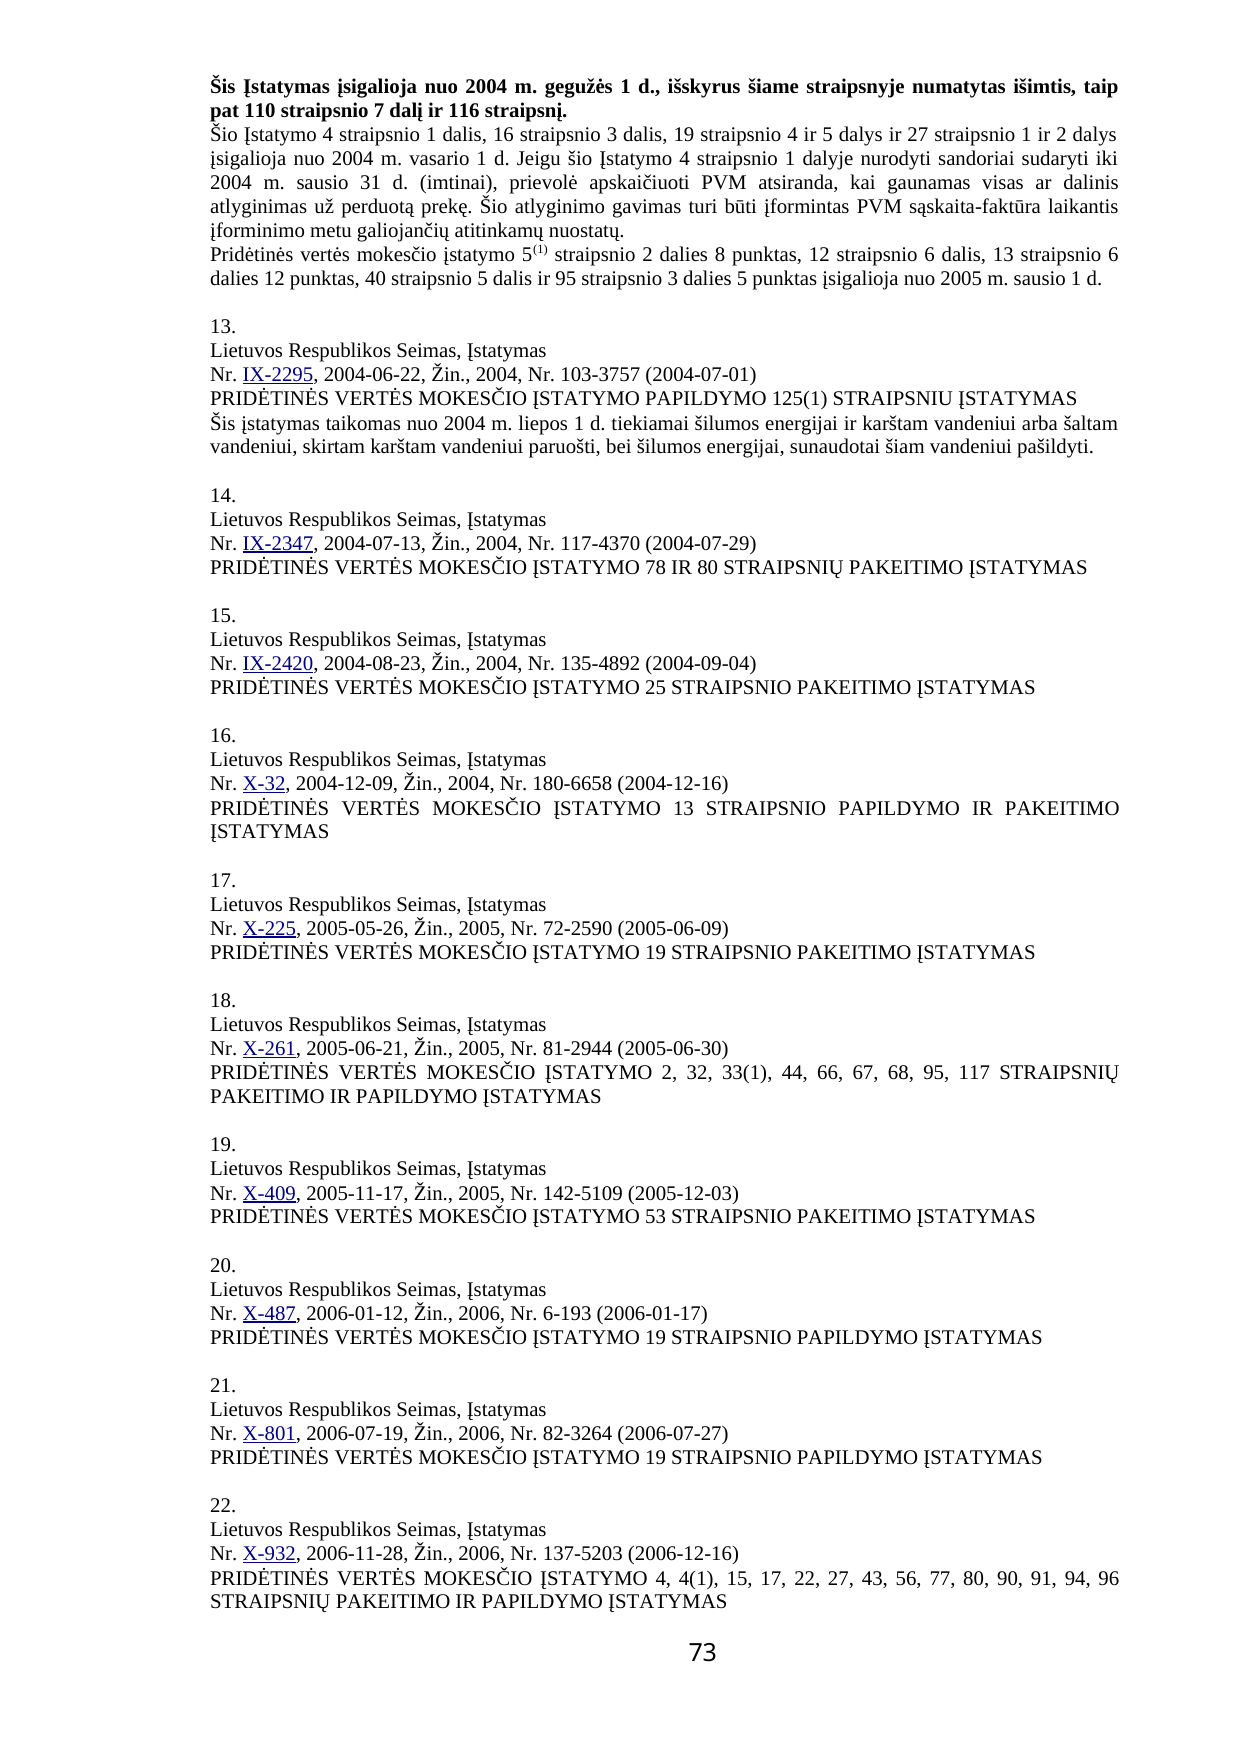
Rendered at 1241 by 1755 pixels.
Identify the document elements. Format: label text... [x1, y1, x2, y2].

text Lietuvos Respublikos Seimas, Įstatymas [210, 892, 1120, 916]
text 20. [210, 1253, 1120, 1277]
text Nr. X-261, 2005-06-21, Žin., 2005, Nr. 81-2944 (2005-06-30) [210, 1036, 1120, 1060]
text PRIDĖTINĖS VERTĖS MOKESČIO ĮSTATYMO 53 STRAIPSNIO PAKEITIMO ĮSTATYMAS [210, 1204, 1120, 1228]
text Šis Įstatymas įsigalioja nuo 2004 m. gegužės 1 d., išskyrus šiame straipsnyje numatytas išimtis, taip pat 110 straipsnio 7 dalį ir 116 straipsnį. [210, 73, 1120, 122]
text 19. [210, 1132, 1120, 1156]
text Lietuvos Respublikos Seimas, Įstatymas [210, 338, 1120, 362]
text 15. [210, 603, 1120, 627]
text Pridėtinės vertės mokesčio įstatymo 5(1) straipsnio 2 dalies 8 punktas, 12 straipsnio 6 dalis, 13 straipsnio 6 dalies 12 punktas, 40 straipsnio 5 dalis ir 95 straipsnio 3 dalies 5 punktas įsigalioja nuo 2005 m. sausio 1 d. [210, 242, 1120, 290]
text 17. [210, 868, 1120, 892]
text Lietuvos Respublikos Seimas, Įstatymas [210, 1012, 1120, 1036]
text Lietuvos Respublikos Seimas, Įstatymas [210, 1517, 1120, 1541]
text PRIDĖTINĖS VERTĖS MOKESČIO ĮSTATYMO 13 STRAIPSNIO PAPILDYMO IR PAKEITIMO ĮSTATYMAS [210, 795, 1120, 843]
text 18. [210, 988, 1120, 1012]
text Lietuvos Respublikos Seimas, Įstatymas [210, 627, 1120, 651]
text Nr. X-801, 2006-07-19, Žin., 2006, Nr. 82-3264 (2006-07-27) [210, 1421, 1120, 1445]
text PRIDĖTINĖS VERTĖS MOKESČIO ĮSTATYMO PAPILDYMO 125(1) STRAIPSNIU ĮSTATYMAS [210, 386, 1120, 410]
text Šio Įstatymo 4 straipsnio 1 dalis, 16 straipsnio 3 dalis, 19 straipsnio 4 ir 5 dalys ir 27 straipsnio 1 ir 2 dalys įsigalioja nuo 2004 m. vasario 1 d. Jeigu šio Įstatymo 4 straipsnio 1 dalyje nurodyti sandoriai sudaryti iki 2004 m. sausio 31 d. (imtinai), prievolė apskaičiuoti PVM atsiranda, kai gaunamas visas ar dalinis atlyginimas už perduotą prekę. Šio atlyginimo gavimas turi būti įformintas PVM sąskaita-faktūra laikantis įforminimo metu galiojančių atitinkamų nuostatų. [210, 122, 1120, 242]
text Nr. X-487, 2006-01-12, Žin., 2006, Nr. 6-193 (2006-01-17) [210, 1301, 1120, 1325]
text 14. [210, 483, 1120, 507]
text PRIDĖTINĖS VERTĖS MOKESČIO ĮSTATYMO 2, 32, 33(1), 44, 66, 67, 68, 95, 117 STRAIPSNIŲ PAKEITIMO IR PAPILDYMO ĮSTATYMAS [210, 1060, 1120, 1108]
text Šis įstatymas taikomas nuo 2004 m. liepos 1 d. tiekiamai šilumos energijai ir karštam vandeniui arba šaltam vandeniui, skirtam karštam vandeniui paruošti, bei šilumos energijai, sunaudotai šiam vandeniui pašildyti. [210, 410, 1120, 458]
text Nr. IX-2347, 2004-07-13, Žin., 2004, Nr. 117-4370 (2004-07-29) [210, 531, 1120, 555]
text Nr. X-225, 2005-05-26, Žin., 2005, Nr. 72-2590 (2005-06-09) [210, 916, 1120, 940]
text Lietuvos Respublikos Seimas, Įstatymas [210, 747, 1120, 771]
text Nr. X-932, 2006-11-28, Žin., 2006, Nr. 137-5203 (2006-12-16) [210, 1541, 1120, 1565]
text PRIDĖTINĖS VERTĖS MOKESČIO ĮSTATYMO 19 STRAIPSNIO PAPILDYMO ĮSTATYMAS [210, 1445, 1120, 1469]
text 16. [210, 723, 1120, 747]
text PRIDĖTINĖS VERTĖS MOKESČIO ĮSTATYMO 4, 4(1), 15, 17, 22, 27, 43, 56, 77, 80, 90, 91, 94, 96 STRAIPSNIŲ PAKEITIMO IR PAPILDYMO ĮSTATYMAS [210, 1565, 1120, 1613]
text Lietuvos Respublikos Seimas, Įstatymas [210, 1156, 1120, 1180]
text Nr. IX-2295, 2004-06-22, Žin., 2004, Nr. 103-3757 (2004-07-01) [210, 362, 1120, 386]
text PRIDĖTINĖS VERTĖS MOKESČIO ĮSTATYMO 19 STRAIPSNIO PAPILDYMO ĮSTATYMAS [210, 1325, 1120, 1349]
text PRIDĖTINĖS VERTĖS MOKESČIO ĮSTATYMO 19 STRAIPSNIO PAKEITIMO ĮSTATYMAS [210, 940, 1120, 964]
text Nr. X-32, 2004-12-09, Žin., 2004, Nr. 180-6658 (2004-12-16) [210, 771, 1120, 795]
text PRIDĖTINĖS VERTĖS MOKESČIO ĮSTATYMO 78 IR 80 STRAIPSNIŲ PAKEITIMO ĮSTATYMAS [210, 555, 1120, 579]
text Nr. IX-2420, 2004-08-23, Žin., 2004, Nr. 135-4892 (2004-09-04) [210, 651, 1120, 675]
text Lietuvos Respublikos Seimas, Įstatymas [210, 507, 1120, 531]
text 13. [210, 314, 1120, 338]
text PRIDĖTINĖS VERTĖS MOKESČIO ĮSTATYMO 25 STRAIPSNIO PAKEITIMO ĮSTATYMAS [210, 675, 1120, 699]
text 21. [210, 1373, 1120, 1397]
text 22. [210, 1493, 1120, 1517]
text Nr. X-409, 2005-11-17, Žin., 2005, Nr. 142-5109 (2005-12-03) [210, 1180, 1120, 1204]
text Lietuvos Respublikos Seimas, Įstatymas [210, 1397, 1120, 1421]
text Lietuvos Respublikos Seimas, Įstatymas [210, 1277, 1120, 1301]
